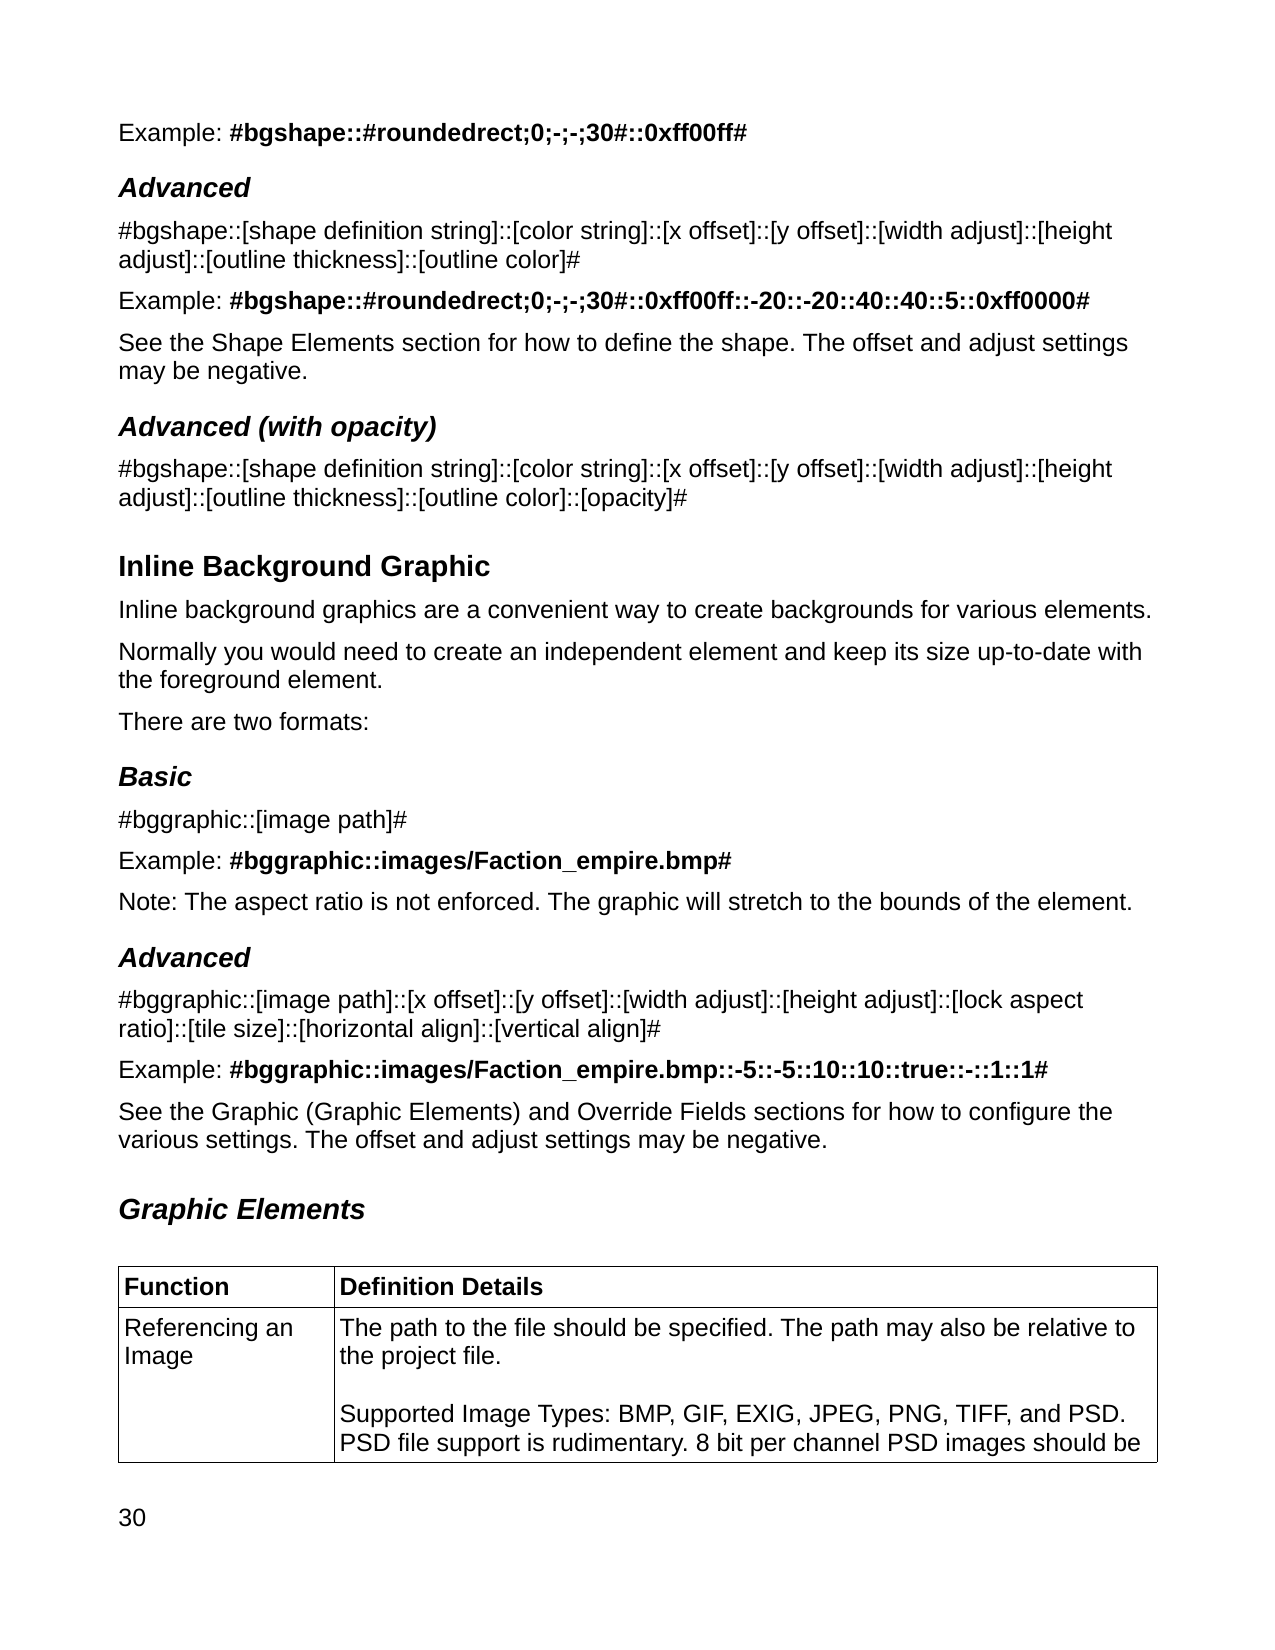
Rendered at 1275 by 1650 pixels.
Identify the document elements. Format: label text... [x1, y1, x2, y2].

table_header Definition Details [335, 1267, 1157, 1307]
table_cell The path to the file should be specified. The path may also be relative to the project file. Supported Image Types: BMP, GIF, EXIG, JPEG, PNG, TIFF, and PSD. PSD file support is rudimentary. 8 bit per channel PSD images should be [335, 1308, 1157, 1462]
text See the Graphic (Graphic Elements) and Override Fields sections for how to configure the various settings. The offset and adjust settings may be negative. [118, 1097, 1157, 1154]
subtitle Advanced (with opacity) [118, 410, 1157, 442]
subtitle Graphic Elements [118, 1192, 1157, 1225]
subtitle Basic [118, 760, 1157, 792]
text #bgshape::[shape definition string]::[color string]::[x offset]::[y offset]::[width adjust]::[height adjust]::[outline thickness]::[outline color]# [118, 216, 1157, 274]
text #bggraphic::[image path]::[x offset]::[y offset]::[width adjust]::[height adjust]::[lock aspect ratio]::[tile size]::[horizontal align]::[vertical align]# [118, 985, 1157, 1043]
table_cell Referencing an Image [119, 1308, 334, 1462]
text Inline background graphics are a convenient way to create backgrounds for various elements. [118, 595, 1157, 624]
table_header Function [119, 1267, 334, 1307]
text #bgshape::[shape definition string]::[color string]::[x offset]::[y offset]::[width adjust]::[height adjust]::[outline thickness]::[outline color]::[opacity]# [118, 454, 1157, 512]
text Normally you would need to create an independent element and keep its size up-to-date with the foreground element. [118, 637, 1157, 694]
text Example: #bggraphic::images/Faction_empire.bmp::-5::-5::10::10::true::-::1::1# [118, 1055, 1157, 1084]
text Example: #bgshape::#roundedrect;0;-;-;30#::0xff00ff::-20::-20::40::40::5::0xff0000# [118, 286, 1157, 315]
subtitle Advanced [118, 172, 1157, 204]
text See the Shape Elements section for how to define the shape. The offset and adjust settings may be negative. [118, 327, 1157, 385]
subtitle Inline Background Graphic [118, 549, 1157, 583]
text #bggraphic::[image path]# [118, 805, 1157, 833]
text There are two formats: [118, 707, 1157, 735]
subtitle Advanced [118, 941, 1157, 973]
text Example: #bgshape::#roundedrect;0;-;-;30#::0xff00ff# [118, 118, 1157, 147]
text Example: #bggraphic::images/Faction_empire.bmp# [118, 846, 1157, 875]
text Note: The aspect ratio is not enforced. The graphic will stretch to the bounds of the element. [118, 887, 1157, 916]
